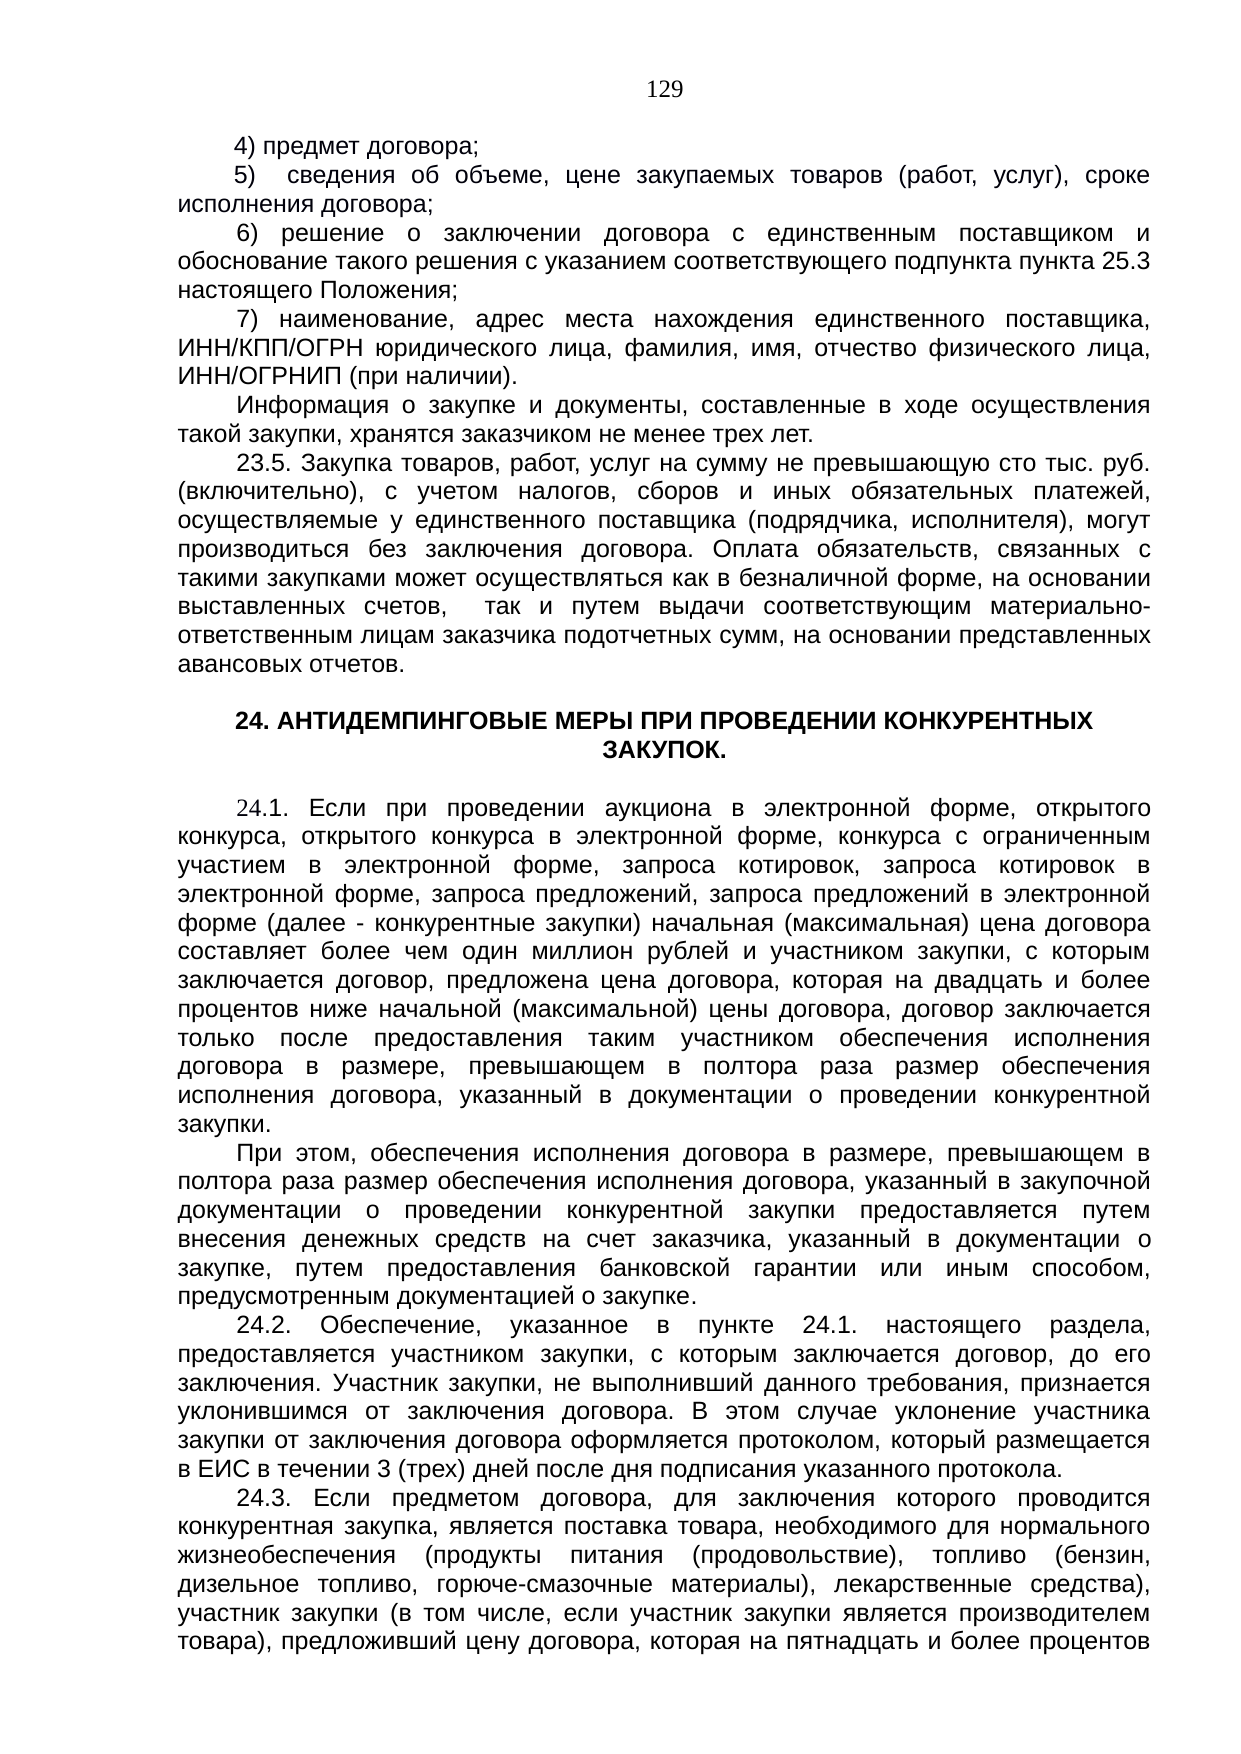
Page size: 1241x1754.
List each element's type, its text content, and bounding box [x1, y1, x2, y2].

text 6) решение о заключении договора с единственным поставщиком и обоснование такого решения с указанием соответствующего подпункта пункта 25.3 настоящего Положения; [177, 217, 1152, 304]
text 4) предмет договора; [177, 131, 1152, 160]
text 24. АНТИДЕМПИНГОВЫЕ МЕРЫ ПРИ ПРОВЕДЕНИИ КОНКУРЕНТНЫХ ЗАКУПОК. [177, 706, 1152, 764]
text 5) сведения об объеме, цене закупаемых товаров (работ, услуг), сроке исполнения договора; [177, 160, 1152, 217]
text 24.3. Если предметом договора, для заключения которого проводится конкурентная закупка, является поставка товара, необходимого для нормального жизнеобеспечения (продукты питания (продовольствие), топливо (бензин, дизельное топливо, горюче-смазочные материалы), лекарственные средства), участник закупки (в том числе, если участник закупки является производителем товара), предложивший цену договора, которая на пятнадцать и более процентов [177, 1483, 1152, 1655]
text 23.5. Закупка товаров, работ, услуг на сумму не превышающую сто тыс. руб. (включительно), с учетом налогов, сборов и иных обязательных платежей, осуществляемые у единственного поставщика (подрядчика, исполнителя), могут производиться без заключения договора. Оплата обязательств, связанных с такими закупками может осуществляться как в безналичной форме, на основании выставленных счетов, так и путем выдачи соответствующим материально-ответственным лицам заказчика подотчетных сумм, на основании представленных авансовых отчетов. [177, 447, 1152, 677]
text Информация о закупке и документы, составленные в ходе осуществления такой закупки, хранятся заказчиком не менее трех лет. [177, 390, 1152, 447]
text 7) наименование, адрес места нахождения единственного поставщика, ИНН/КПП/ОГРН юридического лица, фамилия, имя, отчество физического лица, ИНН/ОГРНИП (при наличии). [177, 304, 1152, 390]
text 24.1. Если при проведении аукциона в электронной форме, открытого конкурса, открытого конкурса в электронной форме, конкурса с ограниченным участием в электронной форме, запроса котировок, запроса котировок в электронной форме, запроса предложений, запроса предложений в электронной форме (далее - конкурентные закупки) начальная (максимальная) цена договора составляет более чем один миллион рублей и участником закупки, с которым заключается договор, предложена цена договора, которая на двадцать и более процентов ниже начальной (максимальной) цены договора, договор заключается только после предоставления таким участником обеспечения исполнения договора в размере, превышающем в полтора раза размер обеспечения исполнения договора, указанный в документации о проведении конкурентной закупки. [177, 792, 1152, 1138]
text 24.2. Обеспечение, указанное в пункте 24.1. настоящего раздела, предоставляется участником закупки, с которым заключается договор, до его заключения. Участник закупки, не выполнивший данного требования, признается уклонившимся от заключения договора. В этом случае уклонение участника закупки от заключения договора оформляется протоколом, который размещается в ЕИС в течении 3 (трех) дней после дня подписания указанного протокола. [177, 1310, 1152, 1483]
text При этом, обеспечения исполнения договора в размере, превышающем в полтора раза размер обеспечения исполнения договора, указанный в закупочной документации о проведении конкурентной закупки предоставляется путем внесения денежных средств на счет заказчика, указанный в документации о закупке, путем предоставления банковской гарантии или иным способом, предусмотренным документацией о закупке. [177, 1138, 1152, 1310]
